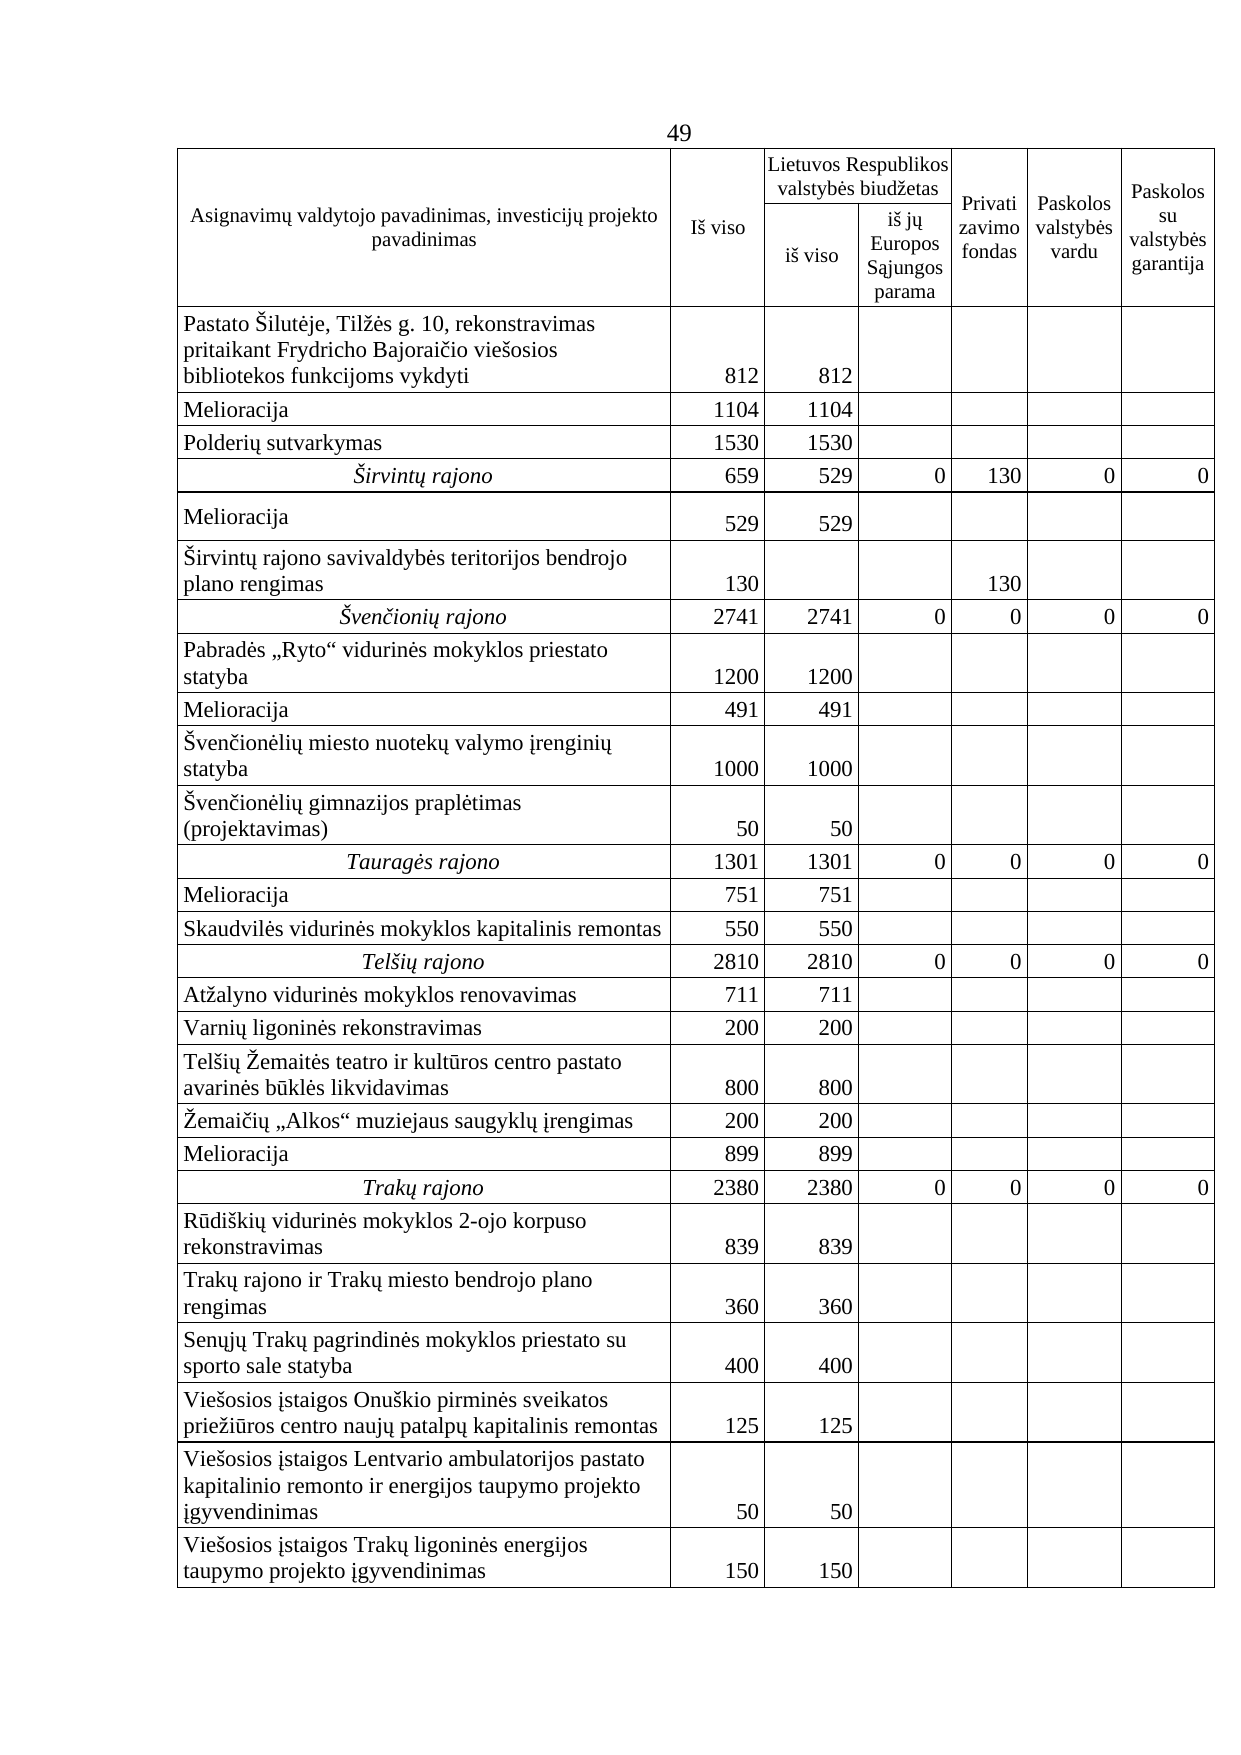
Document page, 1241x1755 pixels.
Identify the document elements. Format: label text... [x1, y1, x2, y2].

table_cell 1200 [765, 634, 858, 692]
table_cell Širvintų rajono savivaldybės teritorijos bendrojo plano rengimas [178, 541, 670, 599]
table_cell [952, 1012, 1027, 1044]
table_cell [859, 426, 951, 458]
table_cell [952, 1104, 1027, 1137]
table_cell 2810 [671, 945, 764, 977]
table_cell [1028, 1204, 1121, 1263]
table_cell 659 [671, 459, 764, 491]
table_cell [859, 1264, 951, 1322]
table_cell 360 [671, 1264, 764, 1322]
table_cell [1028, 307, 1121, 392]
table_cell [1028, 1138, 1121, 1170]
table_cell 130 [952, 459, 1027, 491]
table_header Paskolos su valstybės garantija [1122, 149, 1214, 306]
table_cell [859, 1138, 951, 1170]
table_cell Polderių sutvarkymas [178, 426, 670, 458]
table_cell [1028, 693, 1121, 725]
table_cell 2380 [671, 1171, 764, 1203]
table_cell Trakų rajono [178, 1171, 670, 1203]
table_cell 800 [765, 1045, 858, 1103]
table_cell [952, 786, 1027, 844]
table_cell [1028, 978, 1121, 1011]
table_cell Trakų rajono ir Trakų miesto bendrojo plano rengimas [178, 1264, 670, 1322]
table_cell [1122, 426, 1214, 458]
table_cell 0 [952, 600, 1027, 632]
table_cell [952, 693, 1027, 725]
table_cell [859, 1104, 951, 1137]
table_cell Melioracija [178, 879, 670, 911]
table_cell [859, 1204, 951, 1263]
table_cell 0 [859, 459, 951, 491]
table_cell [952, 1138, 1027, 1170]
table_cell [859, 978, 951, 1011]
table_cell [952, 1204, 1027, 1263]
table_cell [952, 307, 1027, 392]
table_cell [1122, 1323, 1214, 1382]
table_cell Melioracija [178, 1138, 670, 1170]
table_cell [859, 912, 951, 944]
table_cell [1122, 634, 1214, 692]
table_cell Melioracija [178, 493, 670, 539]
table_cell 0 [1122, 459, 1214, 491]
table_cell 751 [671, 879, 764, 911]
table_cell 0 [952, 845, 1027, 878]
table_cell 529 [671, 493, 764, 539]
table_cell 839 [671, 1204, 764, 1263]
table_cell 1000 [671, 726, 764, 785]
table_cell 899 [671, 1138, 764, 1170]
table_cell [952, 1443, 1027, 1527]
table_cell 812 [671, 307, 764, 392]
table_cell iš jų Europos Sąjungos parama [859, 204, 951, 306]
table_cell 0 [1028, 945, 1121, 977]
table_cell [859, 493, 951, 539]
table_cell [1028, 1528, 1121, 1587]
table_cell 0 [1122, 845, 1214, 878]
table_cell 0 [859, 1171, 951, 1203]
table_cell 899 [765, 1138, 858, 1170]
table_cell [1122, 978, 1214, 1011]
table_cell Atžalyno vidurinės mokyklos renovavimas [178, 978, 670, 1011]
table_cell [859, 726, 951, 785]
table_cell 550 [671, 912, 764, 944]
table_cell 2741 [671, 600, 764, 632]
table_cell 0 [1122, 1171, 1214, 1203]
table_cell [859, 634, 951, 692]
table_cell [1028, 634, 1121, 692]
table_cell [1122, 912, 1214, 944]
table_cell [952, 393, 1027, 425]
table_cell 0 [952, 945, 1027, 977]
table_cell [1122, 786, 1214, 844]
table_cell 0 [859, 945, 951, 977]
table_cell Viešosios įstaigos Trakų ligoninės energijos taupymo projekto įgyvendinimas [178, 1528, 670, 1587]
table_cell 550 [765, 912, 858, 944]
table_cell [1122, 1045, 1214, 1103]
table_cell Žemaičių „Alkos“ muziejaus saugyklų įrengimas [178, 1104, 670, 1137]
table_cell [1122, 1104, 1214, 1137]
table_header Paskolos valstybės vardu [1028, 149, 1121, 306]
table_cell 1301 [671, 845, 764, 878]
table_cell 400 [671, 1323, 764, 1382]
table_cell [859, 393, 951, 425]
table_cell [1122, 1012, 1214, 1044]
table_cell 150 [671, 1528, 764, 1587]
table_cell [1028, 426, 1121, 458]
table_cell 1530 [765, 426, 858, 458]
table_cell [1122, 726, 1214, 785]
table_cell Pabradės „Ryto“ vidurinės mokyklos priestato statyba [178, 634, 670, 692]
table_cell [1122, 393, 1214, 425]
table_cell 0 [1028, 845, 1121, 878]
table_cell [1122, 693, 1214, 725]
table_cell 0 [1122, 600, 1214, 632]
table_cell Varnių ligoninės rekonstravimas [178, 1012, 670, 1044]
table_cell 0 [952, 1171, 1027, 1203]
table_cell [765, 541, 858, 599]
table_cell [1028, 1383, 1121, 1441]
table_cell 812 [765, 307, 858, 392]
table_cell 1104 [765, 393, 858, 425]
table_cell [1028, 393, 1121, 425]
table_cell 0 [1122, 945, 1214, 977]
table_cell [1028, 1443, 1121, 1527]
table_cell 50 [765, 1443, 858, 1527]
table_cell 0 [859, 600, 951, 632]
table_cell Viešosios įstaigos Lentvario ambulatorijos pastato kapitalinio remonto ir energijos taupymo projekto įgyvendinimas [178, 1443, 670, 1527]
table_header Lietuvos Respublikos valstybės biudžetas [765, 149, 951, 203]
table_cell [1028, 541, 1121, 599]
table_cell [952, 912, 1027, 944]
table_cell [1122, 1264, 1214, 1322]
table_cell [1122, 307, 1214, 392]
table_cell [952, 1323, 1027, 1382]
table_cell 0 [859, 845, 951, 878]
table_cell [952, 426, 1027, 458]
table_cell [1122, 1383, 1214, 1441]
table_cell [1028, 726, 1121, 785]
table_cell 50 [671, 1443, 764, 1527]
table_cell [952, 1264, 1027, 1322]
table_cell [1122, 879, 1214, 911]
table_cell Telšių rajono [178, 945, 670, 977]
table_cell Skaudvilės vidurinės mokyklos kapitalinis remontas [178, 912, 670, 944]
table_cell 50 [765, 786, 858, 844]
table_cell [1028, 1012, 1121, 1044]
table_cell Širvintų rajono [178, 459, 670, 491]
table_cell [1028, 786, 1121, 844]
table_cell [859, 786, 951, 844]
table_cell [859, 879, 951, 911]
table_cell 200 [765, 1012, 858, 1044]
table_cell 50 [671, 786, 764, 844]
table_cell [952, 978, 1027, 1011]
table_cell [1122, 1443, 1214, 1527]
table_cell 125 [765, 1383, 858, 1441]
table_cell [952, 1045, 1027, 1103]
table_header Privatizavimo fondas [952, 149, 1027, 306]
table_cell 400 [765, 1323, 858, 1382]
table_cell 0 [1028, 459, 1121, 491]
table_cell [859, 1012, 951, 1044]
table_cell 2810 [765, 945, 858, 977]
table_cell [1122, 1204, 1214, 1263]
table_cell 200 [671, 1104, 764, 1137]
table_cell Viešosios įstaigos Onuškio pirminės sveikatos priežiūros centro naujų patalpų kapitalinis remontas [178, 1383, 670, 1441]
table_cell 711 [765, 978, 858, 1011]
table_cell [1122, 1528, 1214, 1587]
table_cell 529 [765, 493, 858, 539]
table_cell [1028, 1045, 1121, 1103]
table_cell Švenčionėlių miesto nuotekų valymo įrenginių statyba [178, 726, 670, 785]
table_cell 1104 [671, 393, 764, 425]
table_cell [952, 1383, 1027, 1441]
table_cell 1200 [671, 634, 764, 692]
table_cell 2380 [765, 1171, 858, 1203]
table_cell Melioracija [178, 693, 670, 725]
table_cell [952, 493, 1027, 539]
table_cell [952, 1528, 1027, 1587]
table_header Asignavimų valdytojo pavadinimas, investicijų projekto pavadinimas [178, 149, 670, 306]
table_cell [1122, 541, 1214, 599]
table_cell 360 [765, 1264, 858, 1322]
table_cell [1122, 1138, 1214, 1170]
table_cell 800 [671, 1045, 764, 1103]
table_cell [952, 634, 1027, 692]
table_cell 200 [671, 1012, 764, 1044]
table_cell Švenčionėlių gimnazijos praplėtimas (projektavimas) [178, 786, 670, 844]
table_cell 0 [1028, 600, 1121, 632]
table_cell [952, 879, 1027, 911]
table_cell Telšių Žemaitės teatro ir kultūros centro pastato avarinės būklės likvidavimas [178, 1045, 670, 1103]
table_cell [1028, 912, 1121, 944]
table_cell [1122, 493, 1214, 539]
table_cell [1028, 1104, 1121, 1137]
table_cell iš viso [765, 204, 858, 306]
table_cell [859, 1383, 951, 1441]
table_cell 125 [671, 1383, 764, 1441]
table_cell 1000 [765, 726, 858, 785]
table_cell Švenčionių rajono [178, 600, 670, 632]
table_cell Pastato Šilutėje, Tilžės g. 10, rekonstravimas pritaikant Frydricho Bajoraičio viešosios bibliotekos funkcijoms vykdyti [178, 307, 670, 392]
table_cell 1530 [671, 426, 764, 458]
table_cell 0 [1028, 1171, 1121, 1203]
table_cell [1028, 879, 1121, 911]
table_cell 130 [671, 541, 764, 599]
table_cell [859, 1443, 951, 1527]
table_cell 529 [765, 459, 858, 491]
table_cell 751 [765, 879, 858, 911]
table_cell [1028, 1264, 1121, 1322]
table_cell [859, 541, 951, 599]
table_cell [1028, 493, 1121, 539]
table_cell [859, 693, 951, 725]
table_cell [859, 1045, 951, 1103]
table_cell Senųjų Trakų pagrindinės mokyklos priestato su sporto sale statyba [178, 1323, 670, 1382]
table_cell 839 [765, 1204, 858, 1263]
table_cell 491 [765, 693, 858, 725]
table_cell 711 [671, 978, 764, 1011]
table_cell 200 [765, 1104, 858, 1137]
table_cell [952, 726, 1027, 785]
table_cell [1028, 1323, 1121, 1382]
table_cell Tauragės rajono [178, 845, 670, 878]
table_cell [859, 1323, 951, 1382]
table_cell [859, 307, 951, 392]
table_cell 130 [952, 541, 1027, 599]
table_cell 2741 [765, 600, 858, 632]
table_cell Melioracija [178, 393, 670, 425]
table_cell [859, 1528, 951, 1587]
table_cell 1301 [765, 845, 858, 878]
table_cell 491 [671, 693, 764, 725]
table_header Iš viso [671, 149, 764, 306]
table_cell 150 [765, 1528, 858, 1587]
table_cell Rūdiškių vidurinės mokyklos 2-ojo korpuso rekonstravimas [178, 1204, 670, 1263]
